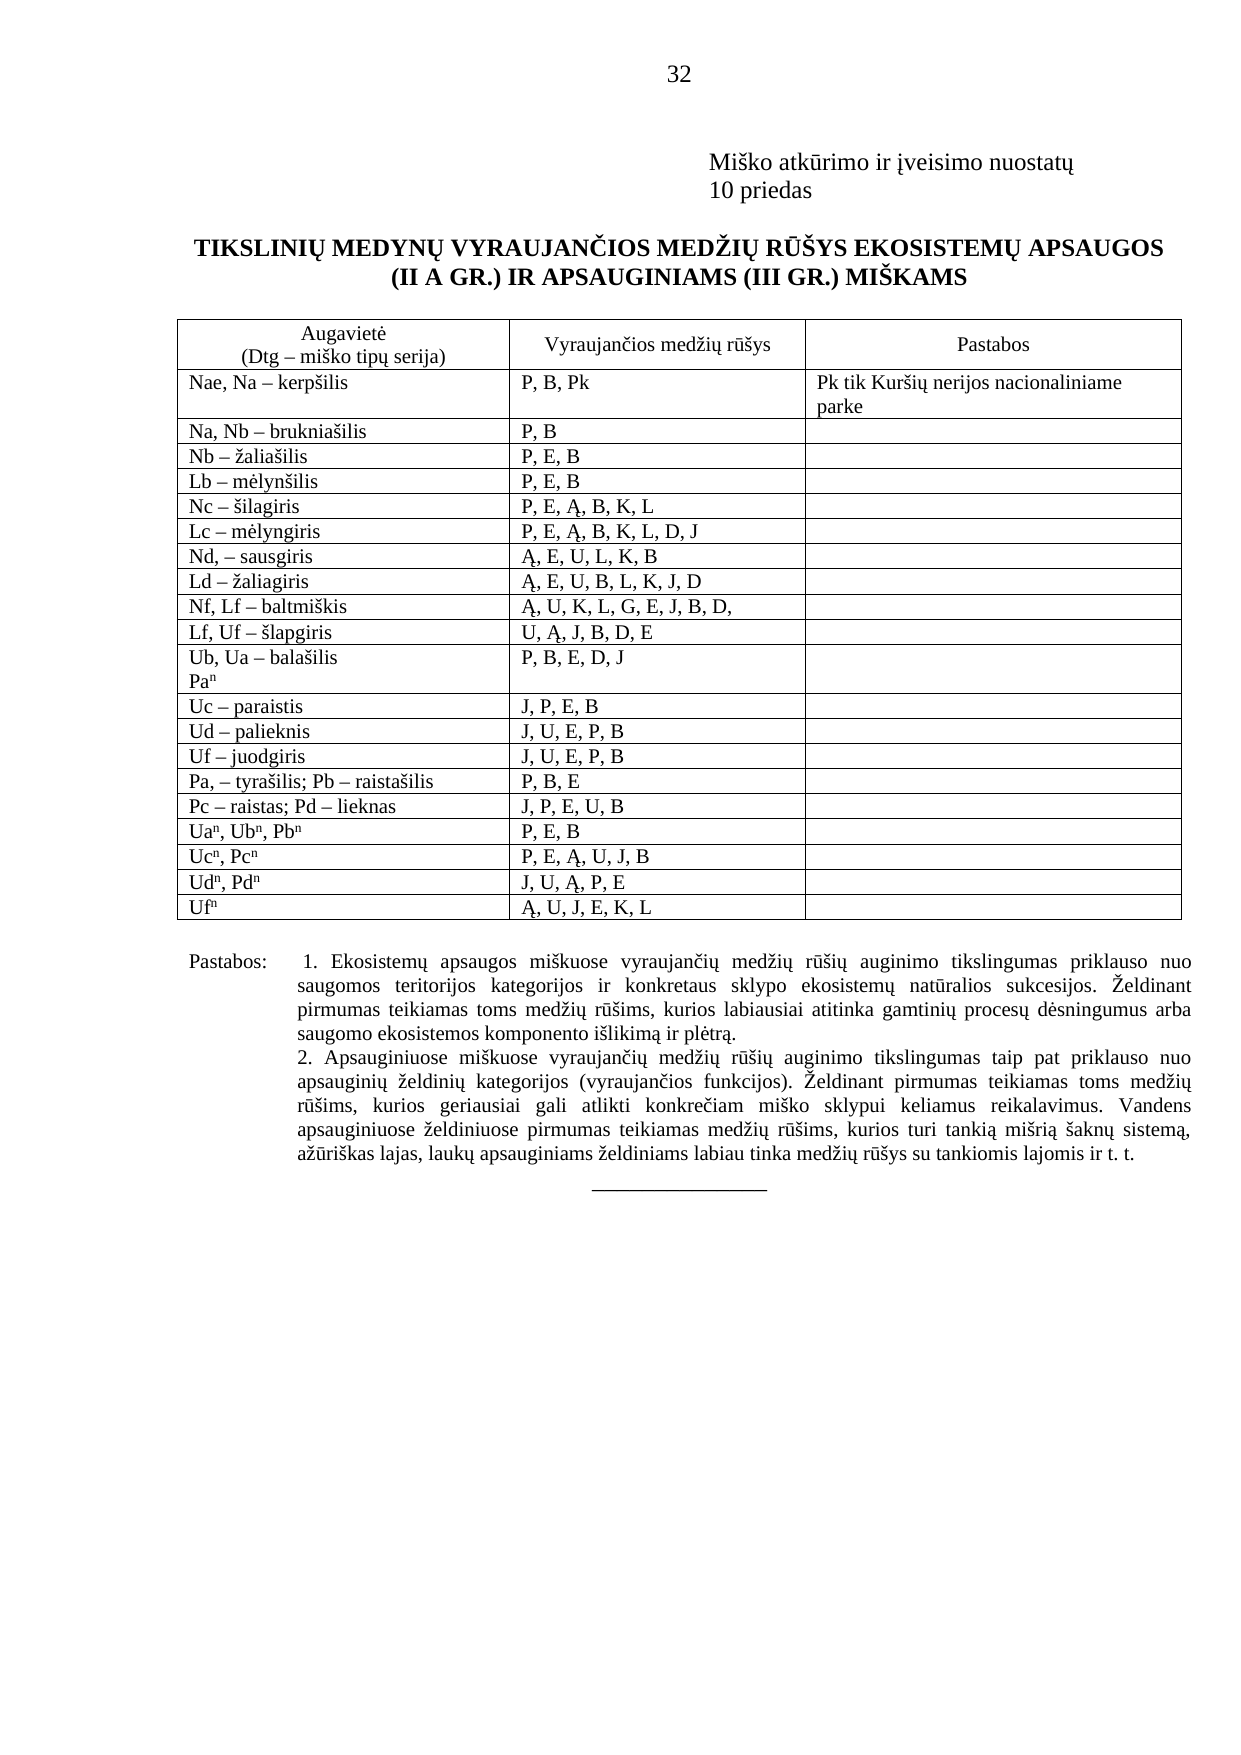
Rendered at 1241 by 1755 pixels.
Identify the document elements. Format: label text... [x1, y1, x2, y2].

table_cell [806, 744, 1181, 768]
table_cell P, B [510, 419, 805, 443]
table_cell Ud – palieknis [178, 719, 509, 743]
table_cell J, P, E, B [510, 694, 805, 718]
text Miško atkūrimo ir įveisimo nuostatų [177, 147, 1211, 176]
table_cell Ucn, Pcn [178, 845, 509, 868]
table_cell [806, 769, 1181, 793]
table_cell J, U, E, P, B [510, 744, 805, 768]
table_cell [806, 444, 1181, 468]
table_cell J, U, Ą, P, E [510, 870, 805, 894]
table_cell Ą, U, K, L, G, E, J, B, D, [510, 595, 805, 618]
table_cell P, E, Ą, B, K, L [510, 494, 805, 518]
table_cell P, E, B [510, 819, 805, 843]
table_header Pastabos: [177, 949, 286, 1165]
table_cell P, B, E [510, 769, 805, 793]
table_cell Nd, – sausgiris [178, 544, 509, 568]
text TIKSLINIŲ MEDYNŲ VYRAUJANČIOS MEDŽIŲ RŪŠYS EKOSISTEMŲ APSAUGOS (II A GR.) IR APSAUGINIAMS (III GR.) MIŠKAMS [177, 233, 1181, 291]
text 10 priedas [177, 176, 1211, 204]
table_cell Uc – paraistis [178, 694, 509, 718]
table_cell [806, 694, 1181, 718]
table_cell Na, Nb – brukniašilis [178, 419, 509, 443]
table_cell [806, 870, 1181, 894]
table_cell P, E, Ą, B, K, L, D, J [510, 519, 805, 543]
table_header Augavietė (Dtg – miško tipų serija) [178, 320, 509, 368]
table_cell Pk tik Kuršių nerijos nacionaliniame parke [806, 370, 1181, 418]
table_header Pastabos [806, 320, 1181, 368]
table_cell [806, 645, 1181, 693]
table_cell [806, 519, 1181, 543]
table_cell P, B, Pk [510, 370, 805, 418]
table_cell Ą, U, J, E, K, L [510, 895, 805, 919]
table_header 1. Ekosistemų apsaugos miškuose vyraujančių medžių rūšių auginimo tikslingumas priklauso nuo saugomos teritorijos kategorijos ir konkretaus sklypo ekosistemų natūralios sukcesijos. Želdinant pirmumas teikiamas toms medžių rūšims, kurios labiausiai atitinka gamtinių procesų dėsningumus arba saugomo ekosistemos komponento išlikimą ir plėtrą. 2. Apsauginiuose miškuose vyraujančių medžių rūšių auginimo tikslingumas taip pat priklauso nuo apsauginių želdinių kategorijos (vyraujančios funkcijos). Želdinant pirmumas teikiamas toms medžių rūšims, kurios geriausiai gali atlikti konkrečiam miško sklypui keliamus reikalavimus. Vandens apsauginiuose želdiniuose pirmumas teikiamas medžių rūšims, kurios turi tankią mišrią šaknų sistemą, ažūriškas lajas, laukų apsauginiams želdiniams labiau tinka medžių rūšys su tankiomis lajomis ir t. t. [286, 949, 1204, 1165]
table_cell Ufn [178, 895, 509, 919]
table_cell [806, 620, 1181, 644]
table_cell Lb – mėlynšilis [178, 469, 509, 493]
table_cell [806, 494, 1181, 518]
table_cell Nb – žaliašilis [178, 444, 509, 468]
table_cell J, U, E, P, B [510, 719, 805, 743]
table_cell [806, 819, 1181, 843]
table_cell [806, 845, 1181, 868]
table_cell [806, 895, 1181, 919]
table_header Vyraujančios medžių rūšys [510, 320, 805, 368]
table_cell Udn, Pdn [178, 870, 509, 894]
table_cell Nae, Na – kerpšilis [178, 370, 509, 418]
table_cell [806, 569, 1181, 593]
table_cell Ą, E, U, L, K, B [510, 544, 805, 568]
table_cell Lf, Uf – šlapgiris [178, 620, 509, 644]
table_cell P, E, Ą, U, J, B [510, 845, 805, 868]
table_cell Nc – šilagiris [178, 494, 509, 518]
table_cell Lc – mėlyngiris [178, 519, 509, 543]
table_cell [806, 544, 1181, 568]
table_cell P, E, B [510, 469, 805, 493]
text ______________ [177, 1165, 1181, 1194]
table_cell Pc – raistas; Pd – lieknas [178, 794, 509, 818]
table_cell [806, 595, 1181, 618]
table_cell U, Ą, J, B, D, E [510, 620, 805, 644]
table_cell Ld – žaliagiris [178, 569, 509, 593]
table_cell Ub, Ua – balašilis Pan [178, 645, 509, 693]
table_cell Uan, Ubn, Pbn [178, 819, 509, 843]
table_cell [806, 719, 1181, 743]
table_cell [806, 469, 1181, 493]
table_cell P, B, E, D, J [510, 645, 805, 693]
table_cell Pa, – tyrašilis; Pb – raistašilis [178, 769, 509, 793]
table_cell J, P, E, U, B [510, 794, 805, 818]
table_cell P, E, B [510, 444, 805, 468]
table_cell [806, 419, 1181, 443]
table_cell Ą, E, U, B, L, K, J, D [510, 569, 805, 593]
table_cell Nf, Lf – baltmiškis [178, 595, 509, 618]
table_cell [806, 794, 1181, 818]
table_cell Uf – juodgiris [178, 744, 509, 768]
